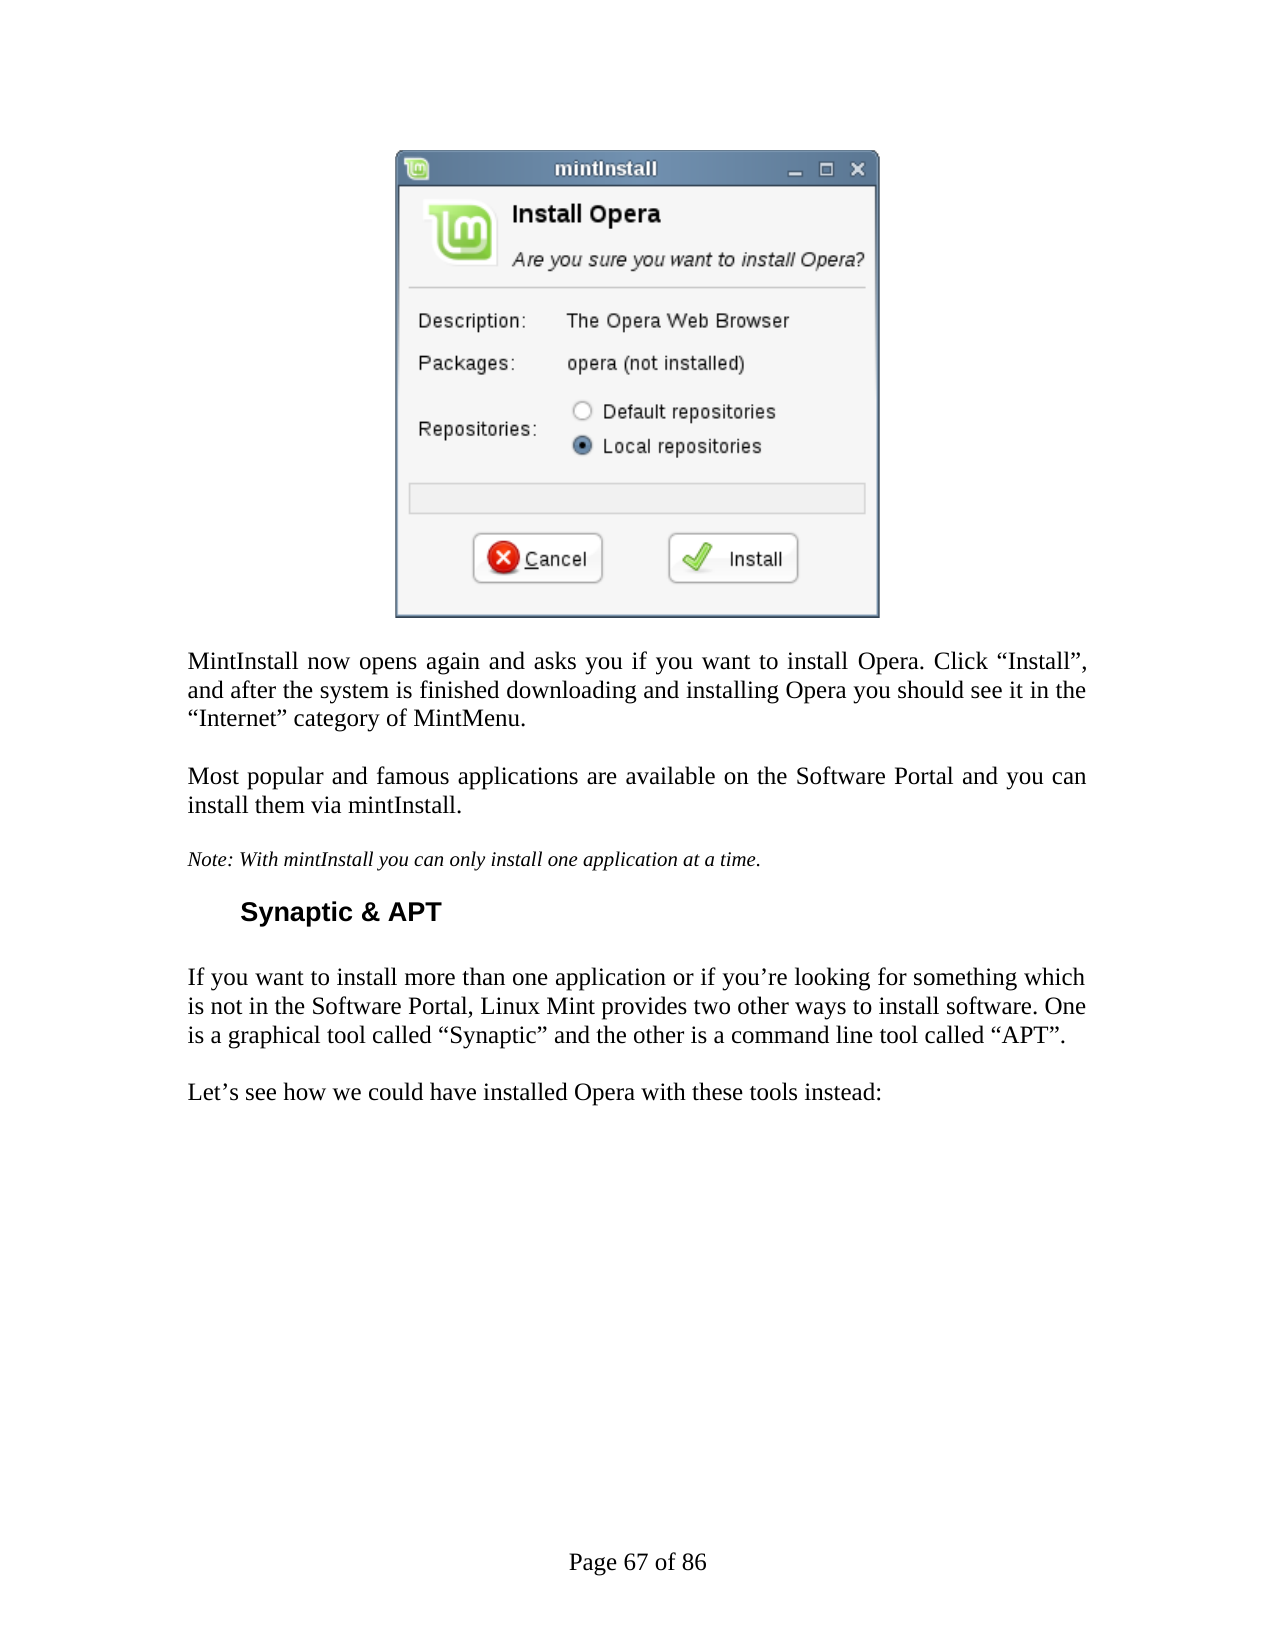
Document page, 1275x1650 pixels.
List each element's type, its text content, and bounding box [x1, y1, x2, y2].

text MintInstall now opens again and asks you if you want to install Opera. Click “Install”, and after the system is finished downloading and installing Opera you should see it in the “Internet” category of MintMenu. [187, 646, 1087, 732]
text Most popular and famous applications are available on the Software Portal and you can install them via mintInstall. [187, 761, 1087, 818]
text If you want to install more than one application or if you’re looking for something which is not in the Software Portal, Linux Mint provides two other ways to install software. One is a graphical tool called “Synaptic” and the other is a command line tool called “APT”. [187, 962, 1087, 1049]
subtitle Synaptic & APT [187, 896, 1087, 927]
text Let’s see how we could have installed Opera with these tools instead: [187, 1077, 1087, 1106]
picture [395, 150, 880, 618]
text Note: With mintInstall you can only install one application at a time. [187, 847, 1087, 871]
